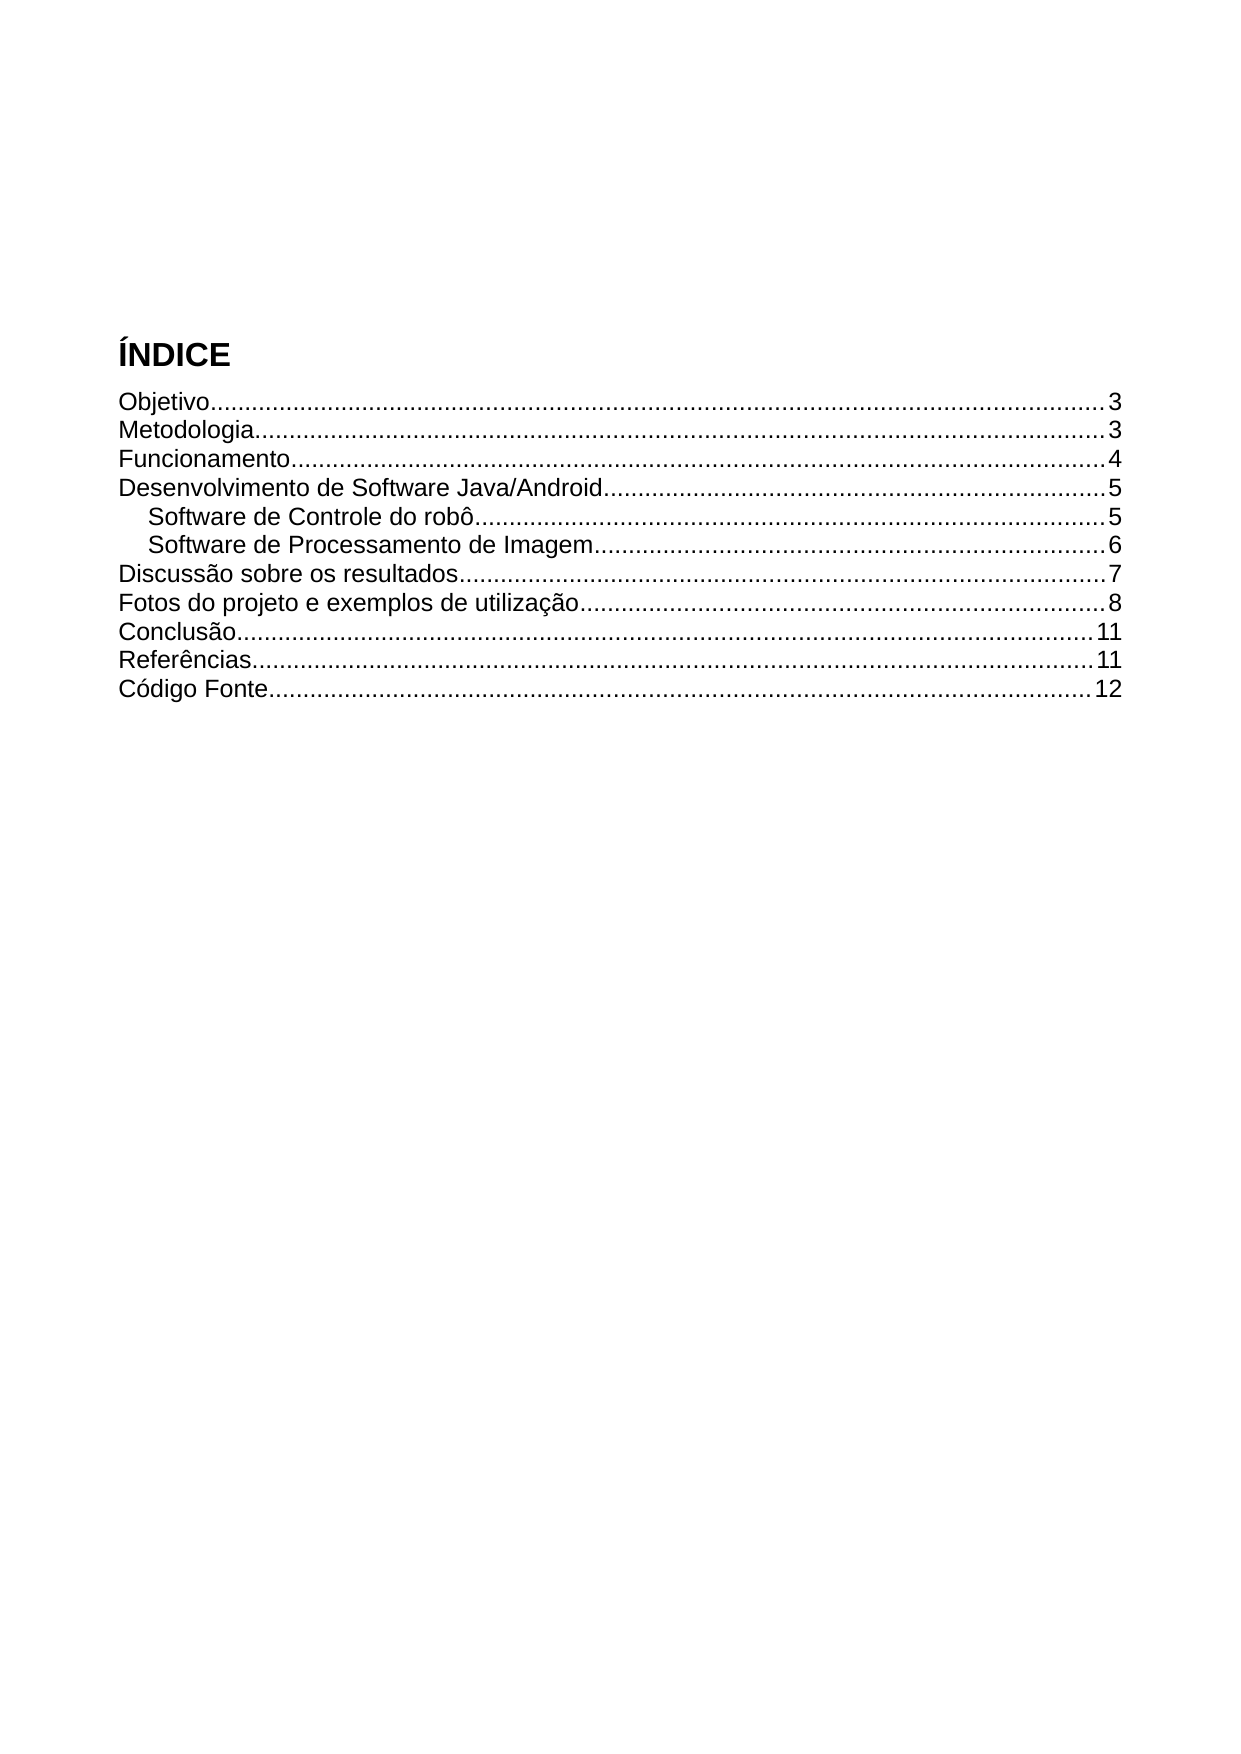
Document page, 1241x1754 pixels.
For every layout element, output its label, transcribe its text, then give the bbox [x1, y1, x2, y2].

text Funcionamento 4 [118, 444, 1122, 473]
text Código Fonte 12 [118, 674, 1122, 703]
text Desenvolvimento de Software Java/Android 5 [118, 473, 1122, 501]
text Software de Processamento de Imagem 6 [148, 530, 1122, 559]
text Software de Controle do robô 5 [148, 501, 1122, 530]
text Objetivo 3 [118, 386, 1122, 415]
subtitle ÍNDICE [118, 336, 1122, 374]
text Referências 11 [118, 645, 1122, 674]
text Conclusão 11 [118, 616, 1122, 645]
text Discussão sobre os resultados 7 [118, 559, 1122, 588]
text Metodologia 3 [118, 415, 1122, 444]
text Fotos do projeto e exemplos de utilização 8 [118, 588, 1122, 616]
